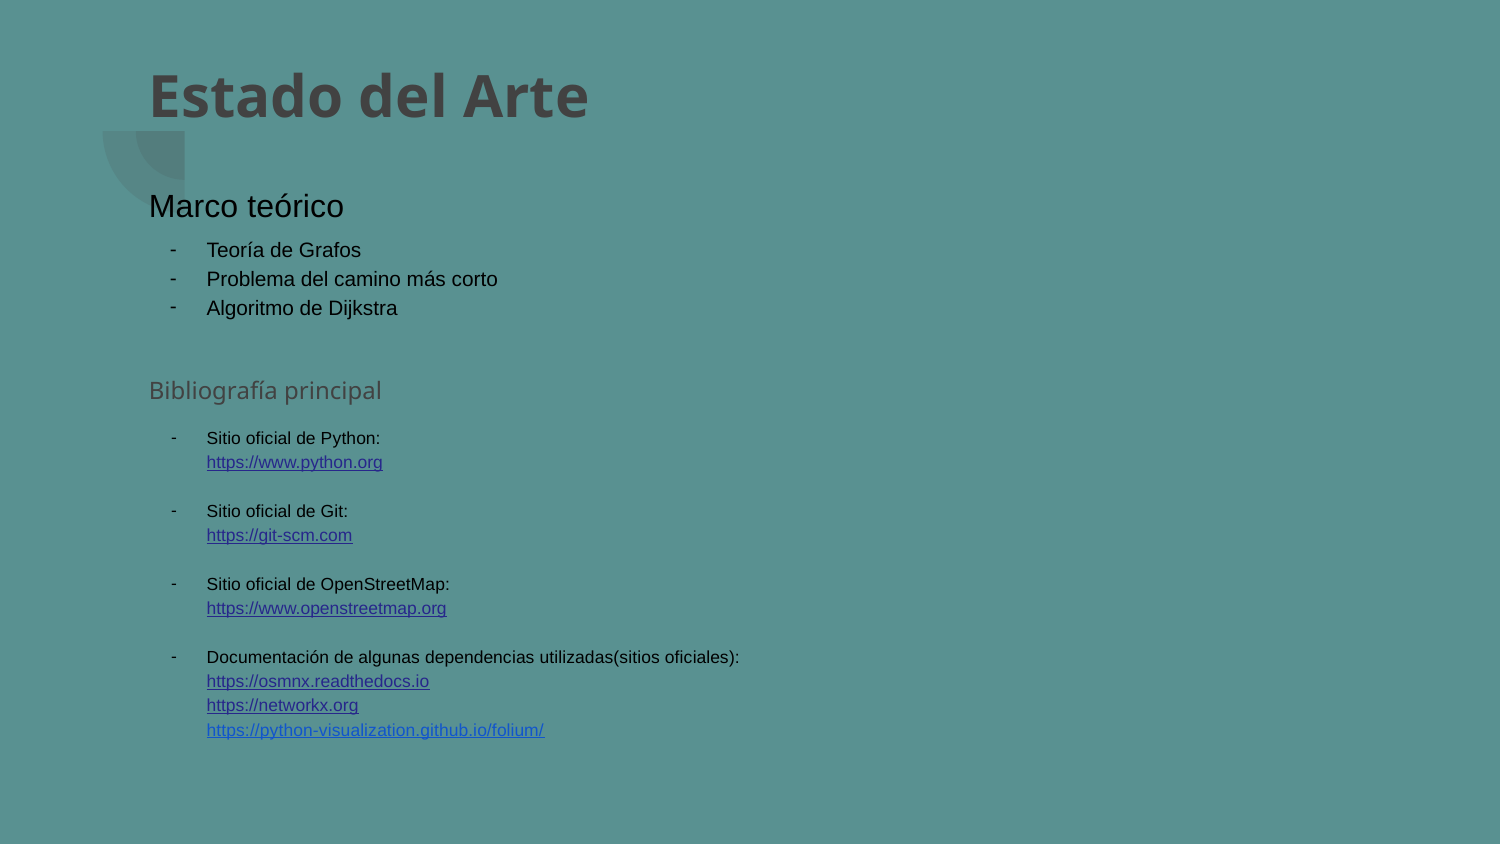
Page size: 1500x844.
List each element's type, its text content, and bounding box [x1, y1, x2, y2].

title Estado del Arte [134, 43, 1288, 146]
list Marco teórico Teoría de Grafos Problema del camino más corto Algoritmo de Dijkstra Bibliografía principal Sitio oficial de Python: https://www.python.org Sitio oficial de Git: https://git-scm.com Sitio oficial de OpenStreetMap: https://www.openstreetmap.org Documentación de algunas dependencias utilizadas(sitios oficiales): https://osmnx.readthedocs.io https://networkx.org https://python-visualization.github.io/folium/ [134, 164, 1288, 756]
